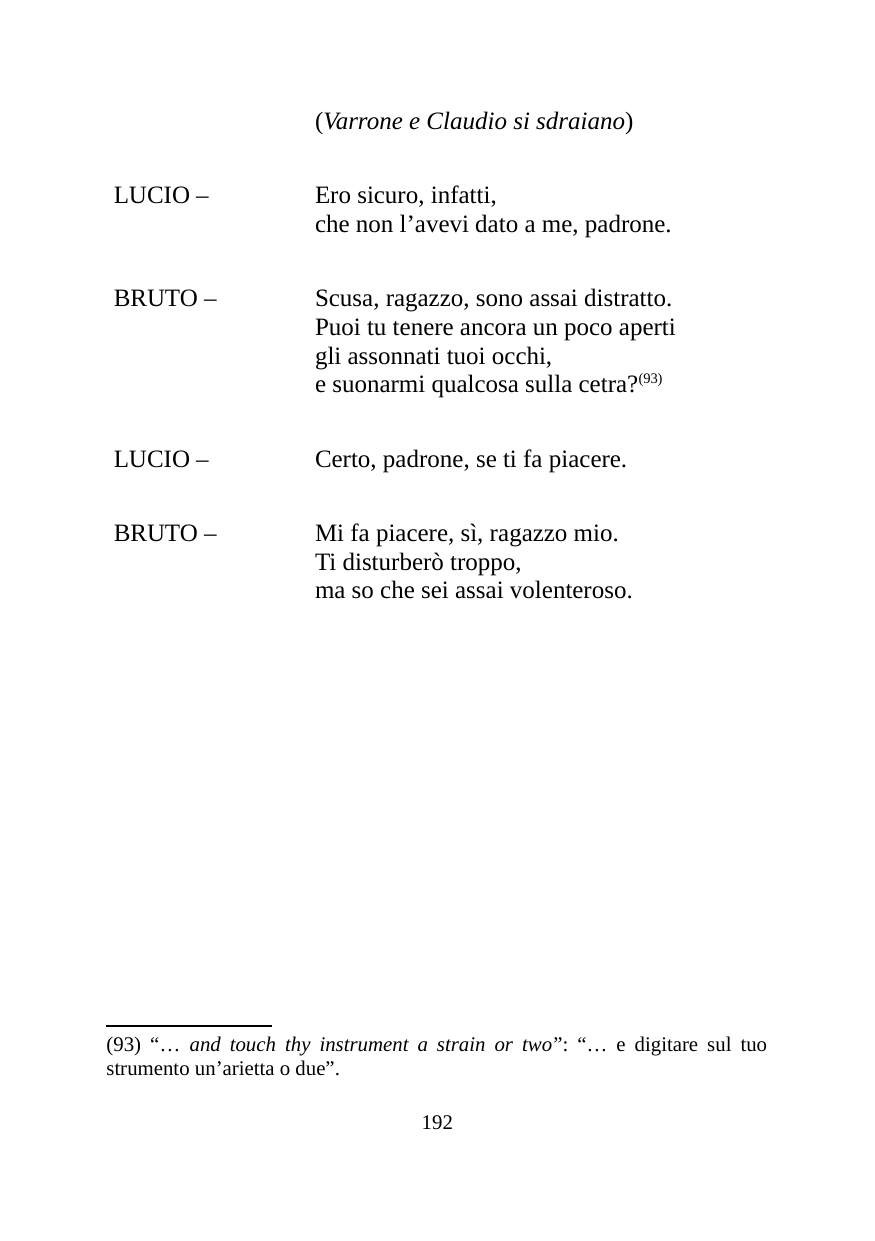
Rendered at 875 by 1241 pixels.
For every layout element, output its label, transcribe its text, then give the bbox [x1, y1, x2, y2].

table_cell BRUTO – [106, 518, 307, 649]
table_cell Certo, padrone, se ti fa piacere. [308, 444, 768, 518]
table_cell [106, 106, 307, 180]
table_cell (Varrone e Claudio si sdraiano) [308, 106, 768, 180]
table_cell BRUTO – [106, 283, 307, 444]
table_cell LUCIO – [106, 444, 307, 518]
table_cell Ero sicuro, infatti, che non l’avevi dato a me, padrone. [308, 180, 768, 283]
table_cell Mi fa piacere, sì, ragazzo mio. Ti disturberò troppo, ma so che sei assai volenteroso. [308, 518, 768, 649]
table_cell LUCIO – [106, 180, 307, 283]
table_cell Scusa, ragazzo, sono assai distratto. Puoi tu tenere ancora un poco aperti gli assonnati tuoi occhi, e suonarmi qualcosa sulla cetra? [308, 283, 768, 444]
